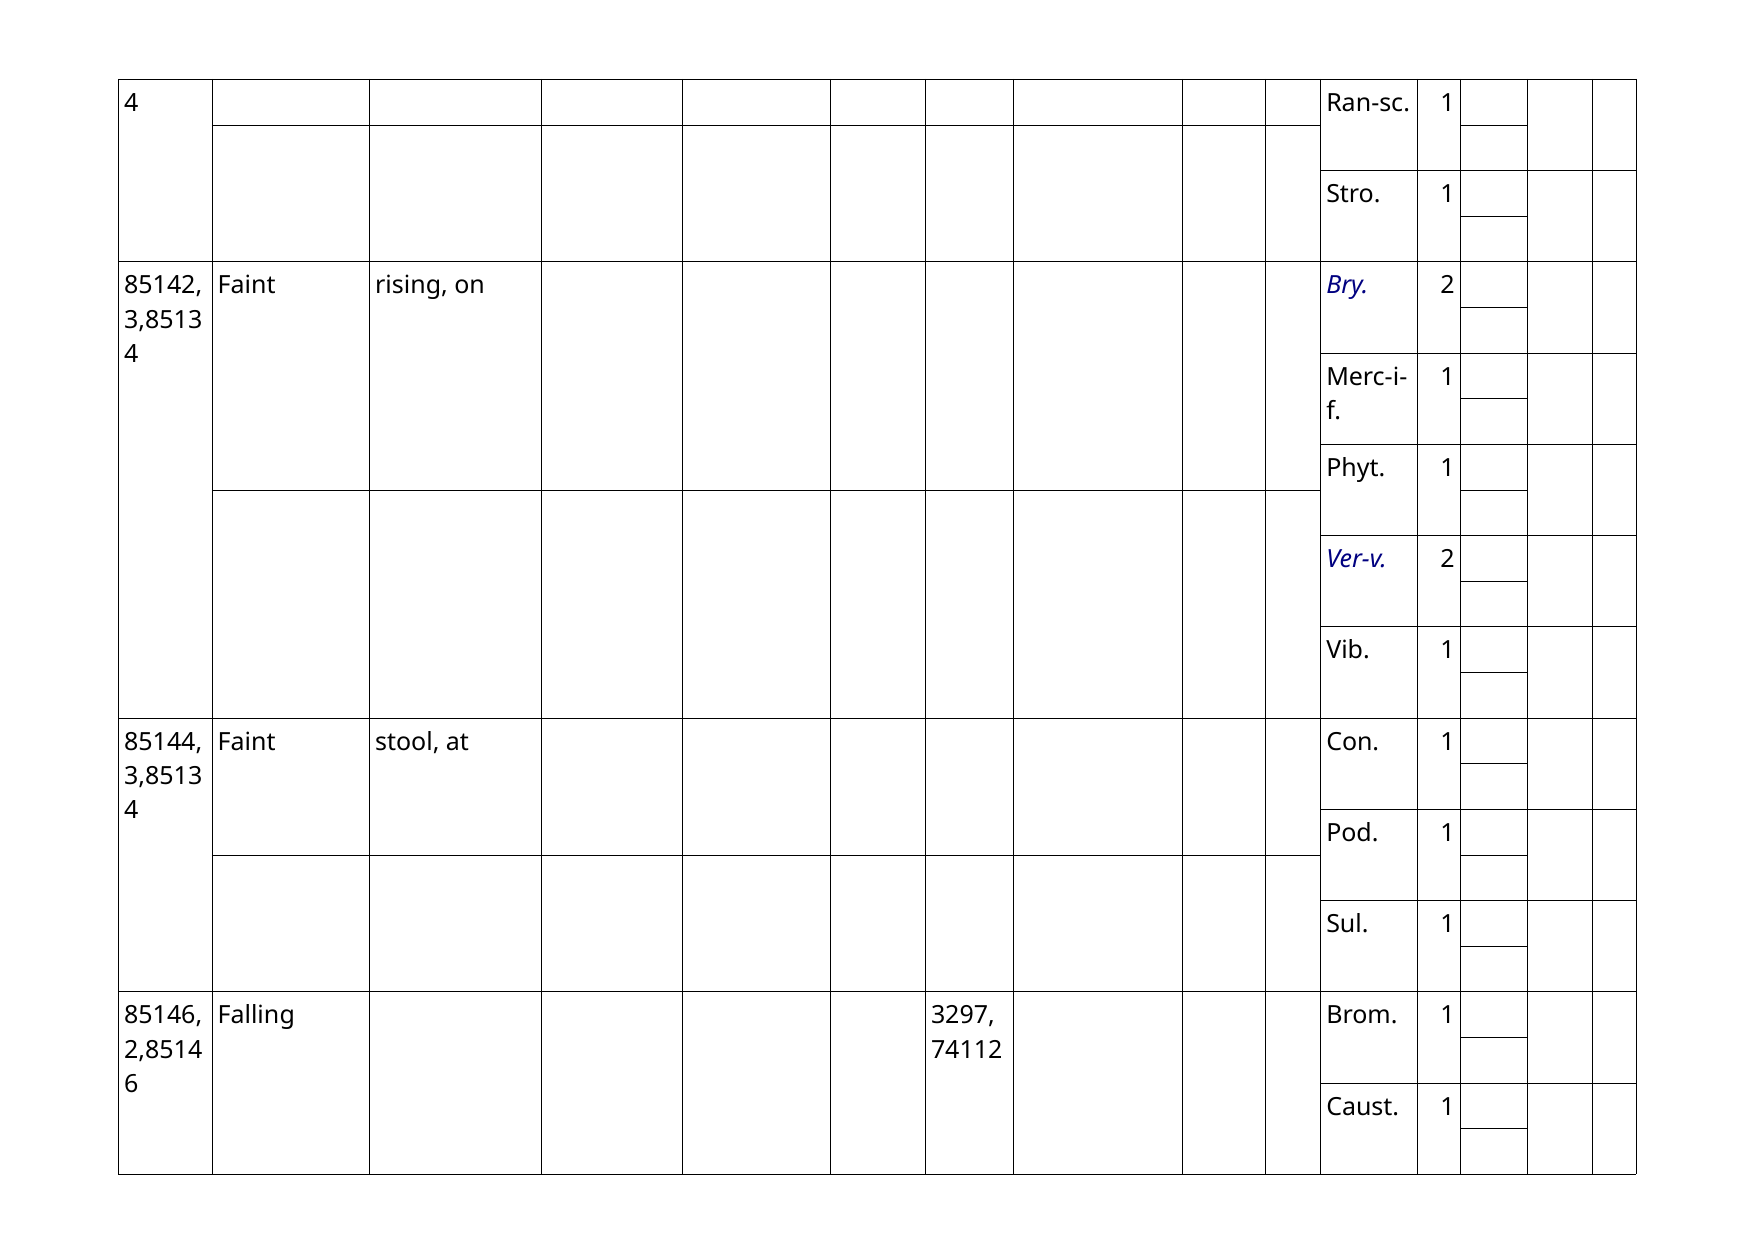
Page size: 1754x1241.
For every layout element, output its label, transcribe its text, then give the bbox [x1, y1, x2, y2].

table_cell [542, 126, 682, 261]
table_cell 1 [1418, 901, 1460, 991]
table_cell Phyt. [1321, 445, 1417, 535]
table_cell Falling [213, 992, 369, 1174]
table_cell [1528, 1084, 1592, 1174]
table_cell [1528, 354, 1592, 444]
table_cell 1 [1418, 627, 1460, 718]
table_cell [370, 126, 541, 261]
table_cell [1014, 491, 1182, 718]
table_cell [1461, 126, 1527, 170]
table_cell [1461, 673, 1527, 718]
table_cell [370, 992, 541, 1174]
table_cell 1 [1418, 992, 1460, 1083]
table_cell [831, 126, 925, 261]
table_cell [542, 992, 682, 1174]
table_cell [1461, 445, 1527, 489]
table_cell 1 [1418, 810, 1460, 900]
table_cell [1593, 536, 1636, 626]
table_cell [1183, 992, 1265, 1174]
table_cell Con. [1321, 719, 1417, 809]
table_cell 85144,3,85134 [119, 719, 212, 991]
table_cell 1 [1418, 1084, 1460, 1174]
table_cell [683, 719, 830, 854]
table_cell [542, 856, 682, 991]
table_cell [1528, 992, 1592, 1083]
table_cell [1461, 1129, 1527, 1174]
table_cell 2 [1418, 536, 1460, 626]
table_cell stool, at [370, 719, 541, 854]
table_cell Ran-sc. [1321, 80, 1417, 170]
table_cell [1461, 901, 1527, 946]
table_cell [1266, 262, 1320, 489]
table_cell [1461, 171, 1527, 216]
table_cell 1 [1418, 445, 1460, 535]
table_cell [1183, 856, 1265, 991]
table_cell [1461, 947, 1527, 991]
table_cell [1461, 536, 1527, 581]
table_cell [1461, 80, 1527, 124]
table_cell Brom. [1321, 992, 1417, 1083]
table_cell Sul. [1321, 901, 1417, 991]
table_cell [1461, 1038, 1527, 1083]
table_cell [213, 856, 369, 991]
table_cell [831, 491, 925, 718]
table_cell [1528, 262, 1592, 353]
table_cell Ver-v. [1321, 536, 1417, 626]
table_cell [1528, 80, 1592, 170]
table_cell [1461, 992, 1527, 1037]
table_cell [1014, 126, 1182, 261]
table_cell [1528, 445, 1592, 535]
table_cell [1266, 856, 1320, 991]
table_cell [1266, 80, 1320, 124]
table_cell [1183, 262, 1265, 489]
table_cell [1461, 1084, 1527, 1128]
table_cell [831, 719, 925, 854]
table_cell [542, 491, 682, 718]
table_cell [370, 856, 541, 991]
table_cell [213, 491, 369, 718]
table_cell [1014, 719, 1182, 854]
table_cell [1014, 992, 1182, 1174]
table_cell [1461, 582, 1527, 626]
table_cell Vib. [1321, 627, 1417, 718]
table_cell Pod. [1321, 810, 1417, 900]
table_cell [926, 491, 1013, 718]
table_cell [1183, 719, 1265, 854]
table_cell [1461, 764, 1527, 809]
table_cell [1593, 171, 1636, 261]
table_cell [683, 856, 830, 991]
table_cell 85142,3,85134 [119, 262, 212, 718]
table_cell [1014, 80, 1182, 124]
table_cell [926, 80, 1013, 124]
table_cell [1528, 627, 1592, 718]
table_cell [213, 80, 369, 124]
table_cell [831, 992, 925, 1174]
table_cell [1461, 491, 1527, 535]
table_cell Bry. [1321, 262, 1417, 353]
table_cell [1461, 399, 1527, 444]
table_cell [1528, 719, 1592, 809]
table_cell [370, 491, 541, 718]
table_cell [926, 719, 1013, 854]
table_cell [1266, 126, 1320, 261]
table_cell [1593, 445, 1636, 535]
table_cell [683, 491, 830, 718]
table_cell [1461, 262, 1527, 307]
table_cell [1183, 80, 1265, 124]
table_cell [683, 992, 830, 1174]
table_cell [1266, 992, 1320, 1174]
table_cell [1528, 810, 1592, 900]
table_cell [1593, 1084, 1636, 1174]
table_cell Faint [213, 262, 369, 489]
table_cell [1593, 262, 1636, 353]
table_cell [683, 262, 830, 489]
table_cell [213, 126, 369, 261]
table_cell [1593, 719, 1636, 809]
table_cell [1461, 308, 1527, 353]
table_cell [370, 80, 541, 124]
table_cell [831, 80, 925, 124]
table_cell [1593, 992, 1636, 1083]
table_cell [683, 80, 830, 124]
table_cell [542, 719, 682, 854]
table_cell [1461, 810, 1527, 854]
table_cell [926, 856, 1013, 991]
table_cell [1183, 491, 1265, 718]
table_cell [1593, 901, 1636, 991]
table_cell [683, 126, 830, 261]
table_cell [542, 80, 682, 124]
table_cell Faint [213, 719, 369, 854]
table_cell [1528, 536, 1592, 626]
table_cell [926, 126, 1013, 261]
table_cell rising, on [370, 262, 541, 489]
table_cell [831, 262, 925, 489]
table_cell 1 [1418, 354, 1460, 444]
table_cell 3297,74112 [926, 992, 1013, 1174]
table_cell [542, 262, 682, 489]
table_cell [1014, 262, 1182, 489]
table_cell [1593, 80, 1636, 170]
table_cell [1183, 126, 1265, 261]
table_cell [1593, 354, 1636, 444]
table_cell [1266, 719, 1320, 854]
table_cell [926, 262, 1013, 489]
table_cell [1461, 217, 1527, 261]
table_cell 4 [119, 80, 212, 261]
table_cell Merc-i-f. [1321, 354, 1417, 444]
table_cell 1 [1418, 719, 1460, 809]
table_cell [1593, 810, 1636, 900]
table_cell [1528, 171, 1592, 261]
table_cell [1528, 901, 1592, 991]
table_cell [1461, 627, 1527, 672]
table_cell [1461, 856, 1527, 900]
table_cell [831, 856, 925, 991]
table_cell 1 [1418, 171, 1460, 261]
table_cell [1593, 627, 1636, 718]
table_cell 85146,2,85146 [119, 992, 212, 1174]
table_cell [1266, 491, 1320, 718]
table_cell 2 [1418, 262, 1460, 353]
table_cell [1014, 856, 1182, 991]
table_cell Caust. [1321, 1084, 1417, 1174]
table_cell [1461, 354, 1527, 398]
table_cell 1 [1418, 80, 1460, 170]
table_cell [1461, 719, 1527, 763]
table_cell Stro. [1321, 171, 1417, 261]
